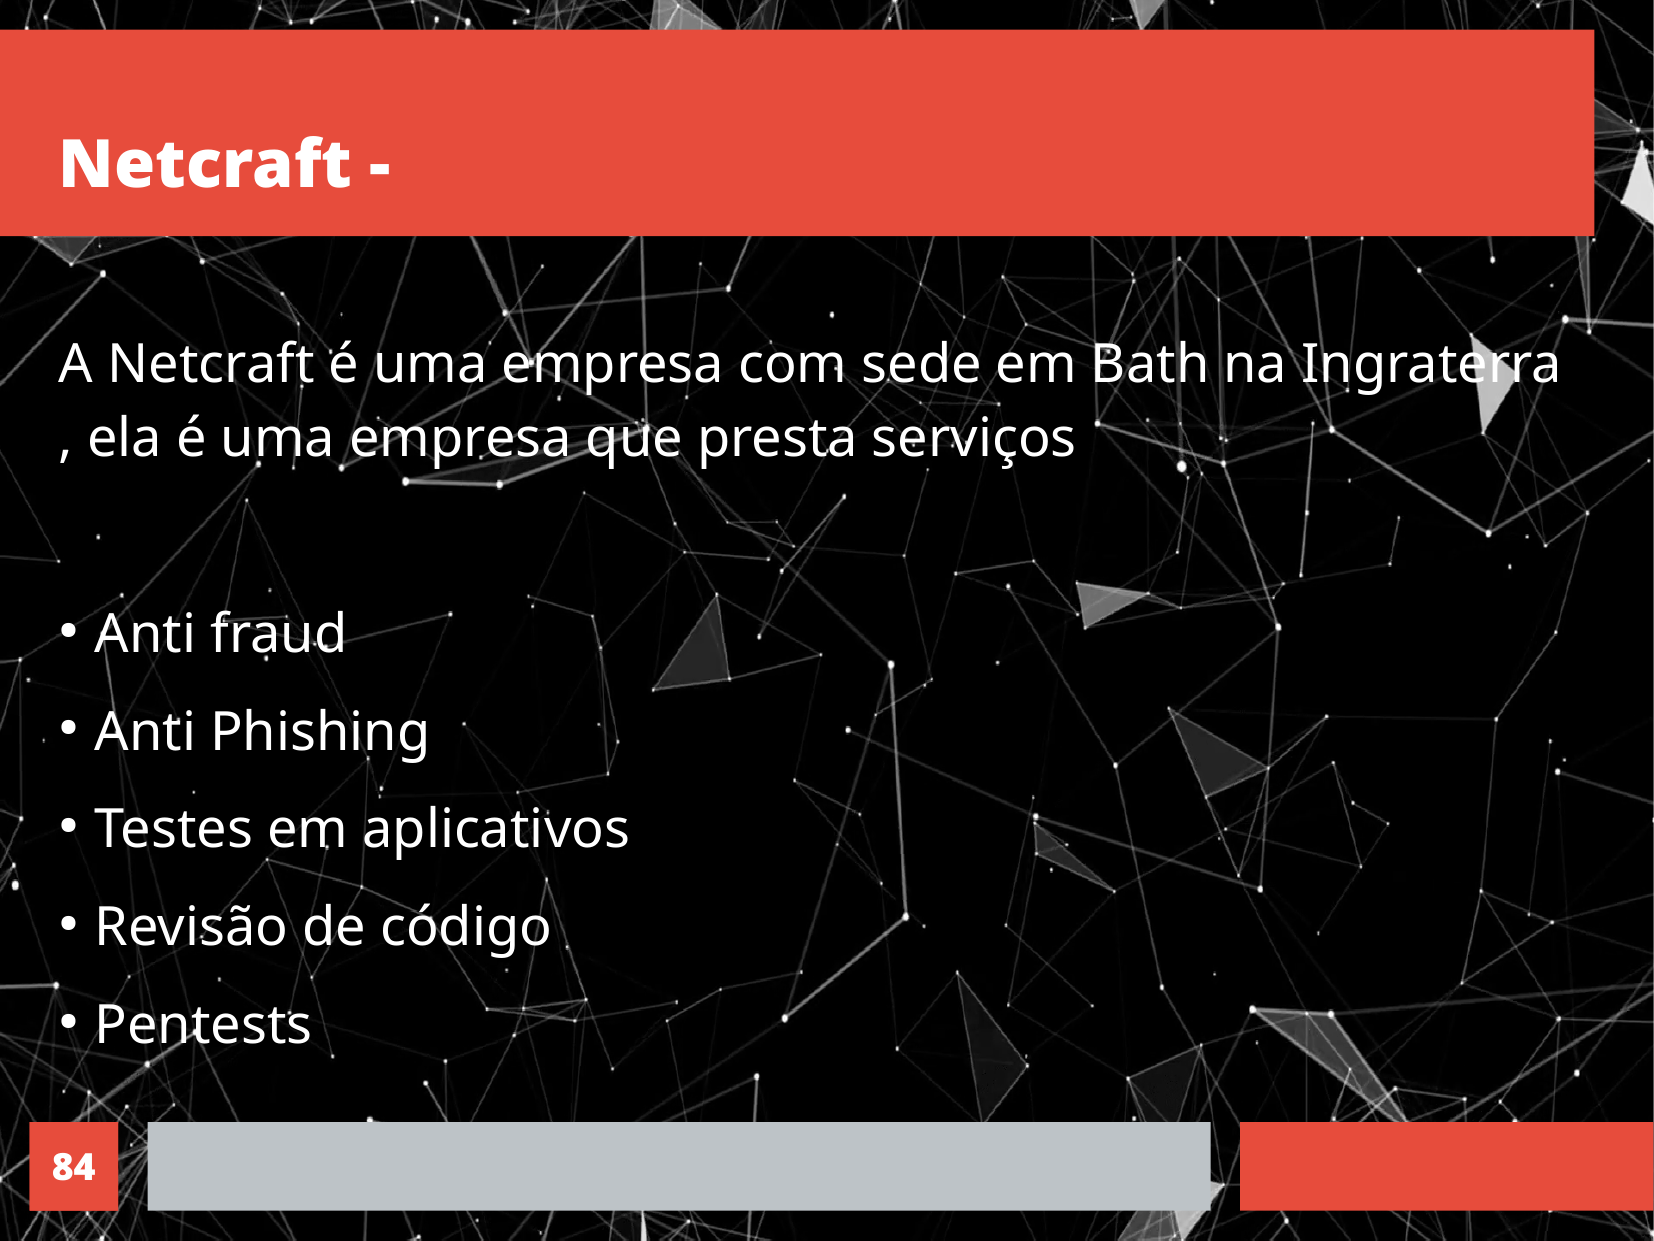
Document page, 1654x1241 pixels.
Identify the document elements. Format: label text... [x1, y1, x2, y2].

picture [0, 0, 1654, 1241]
list A Netcraft é uma empresa com sede em Bath na Ingraterra , ela é uma empresa que presta serviços Anti fraud Anti Phishing Testes em aplicativos Revisão de código Pentests [59, 324, 1565, 1093]
title Netcraft - [59, 59, 1595, 207]
